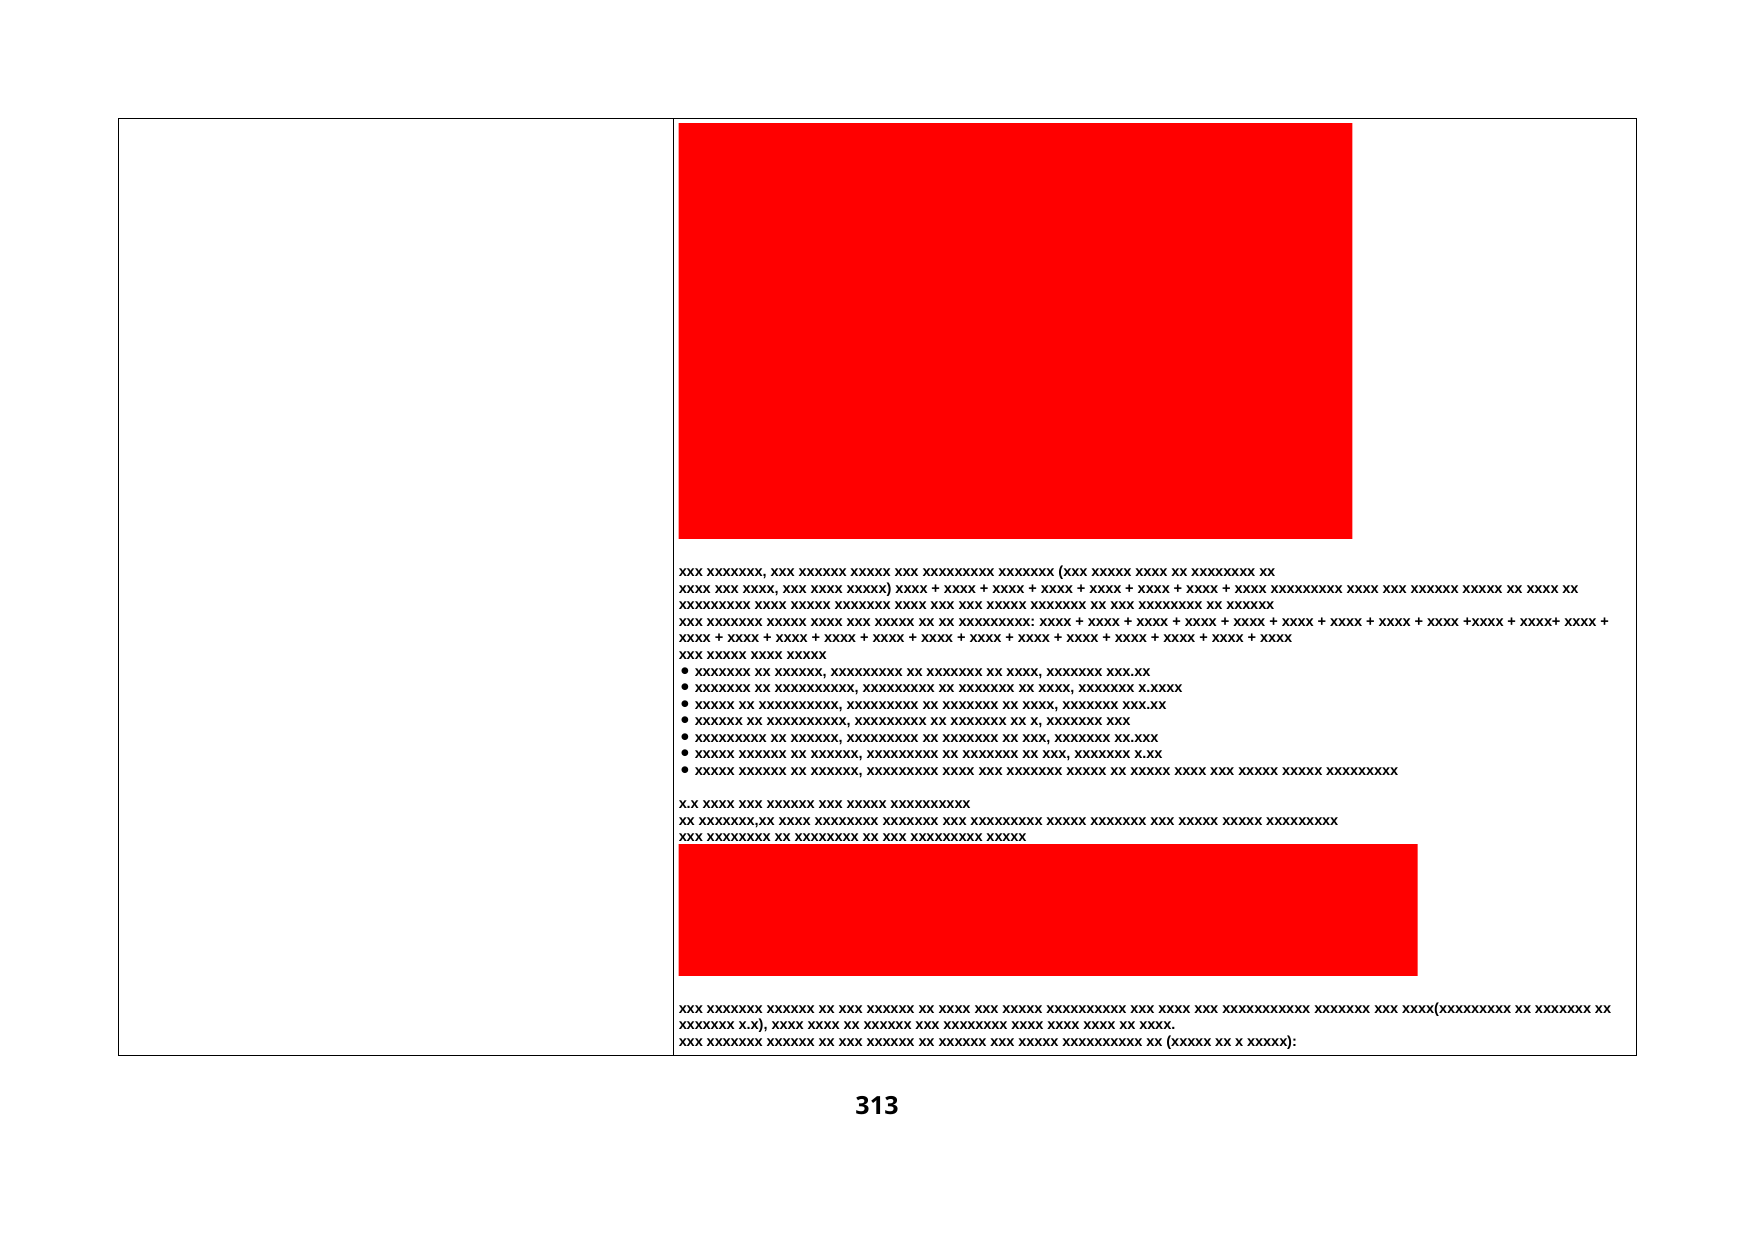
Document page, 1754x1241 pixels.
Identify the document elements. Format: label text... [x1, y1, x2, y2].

table_cell xxx xxxxxxx, xxx xxxxxx xxxxx xxx xxxxxxxxx xxxxxxx (xxx xxxxx xxxx xx xxxxxxxx xx xxxx xxx xxxx, xxx xxxx xxxxx) xxxx + xxxx + xxxx + xxxx + xxxx + xxxx + xxxx + xxxx xxxxxxxxx xxxx xxx xxxxxx xxxxx xx xxxx xx xxxxxxxxx xxxx xxxxx xxxxxxx xxxx xxx xxx xxxxx xxxxxxx xx xxx xxxxxxxx xx xxxxxx xxx xxxxxxx xxxxx xxxx xxx xxxxx xx xx xxxxxxxxx: xxxx + xxxx + xxxx + xxxx + xxxx + xxxx + xxxx + xxxx + xxxx +xxxx + xxxx+ xxxx + xxxx + xxxx + xxxx + xxxx + xxxx + xxxx + xxxx + xxxx + xxxx + xxxx + xxxx + xxxx + xxxx xxx xxxxx xxxx xxxxx ⚫ xxxxxxx xx xxxxxx, xxxxxxxxx xx xxxxxxx xx xxxx, xxxxxxx xxx.xx ⚫ xxxxxxx xx xxxxxxxxxx, xxxxxxxxx xx xxxxxxx xx xxxx, xxxxxxx x.xxxx ⚫ xxxxx xx xxxxxxxxxx, xxxxxxxxx xx xxxxxxx xx xxxx, xxxxxxx xxx.xx ⚫ xxxxxx xx xxxxxxxxxx, xxxxxxxxx xx xxxxxxx xx x, xxxxxxx xxx ⚫ xxxxxxxxx xx xxxxxx, xxxxxxxxx xx xxxxxxx xx xxx, xxxxxxx xx.xxx ⚫ xxxxx xxxxxx xx xxxxxx, xxxxxxxxx xx xxxxxxx xx xxx, xxxxxxx x.xx ⚫ xxxxx xxxxxx xx xxxxxx, xxxxxxxxx xxxx xxx xxxxxxx xxxxx xx xxxxx xxxx xxx xxxxx xxxxx xxxxxxxxx x.x xxxx xxx xxxxxx xxx xxxxx xxxxxxxxxx xx xxxxxxx,xx xxxx xxxxxxxx xxxxxxx xxx xxxxxxxxx xxxxx xxxxxxx xxx xxxxx xxxxx xxxxxxxxx xxx xxxxxxxx xx xxxxxxxx xx xxx xxxxxxxxx xxxxx xxx xxxxxxx xxxxxx xx xxx xxxxxx xx xxxx xxx xxxxx xxxxxxxxxx xxx xxxx xxx xxxxxxxxxxx xxxxxxx xxx xxxx(xxxxxxxxx xx xxxxxxx xx xxxxxxx x.x), xxxx xxxx xx xxxxxx xxx xxxxxxxx xxxx xxxx xxxx xx xxxx. xxx xxxxxxx xxxxxx xx xxx xxxxxx xx xxxxxx xxx xxxxx xxxxxxxxxx xx (xxxxx xx x xxxxx): [674, 119, 1636, 1055]
picture [678, 844, 1418, 976]
table_cell [119, 119, 673, 1055]
picture [678, 123, 1353, 539]
